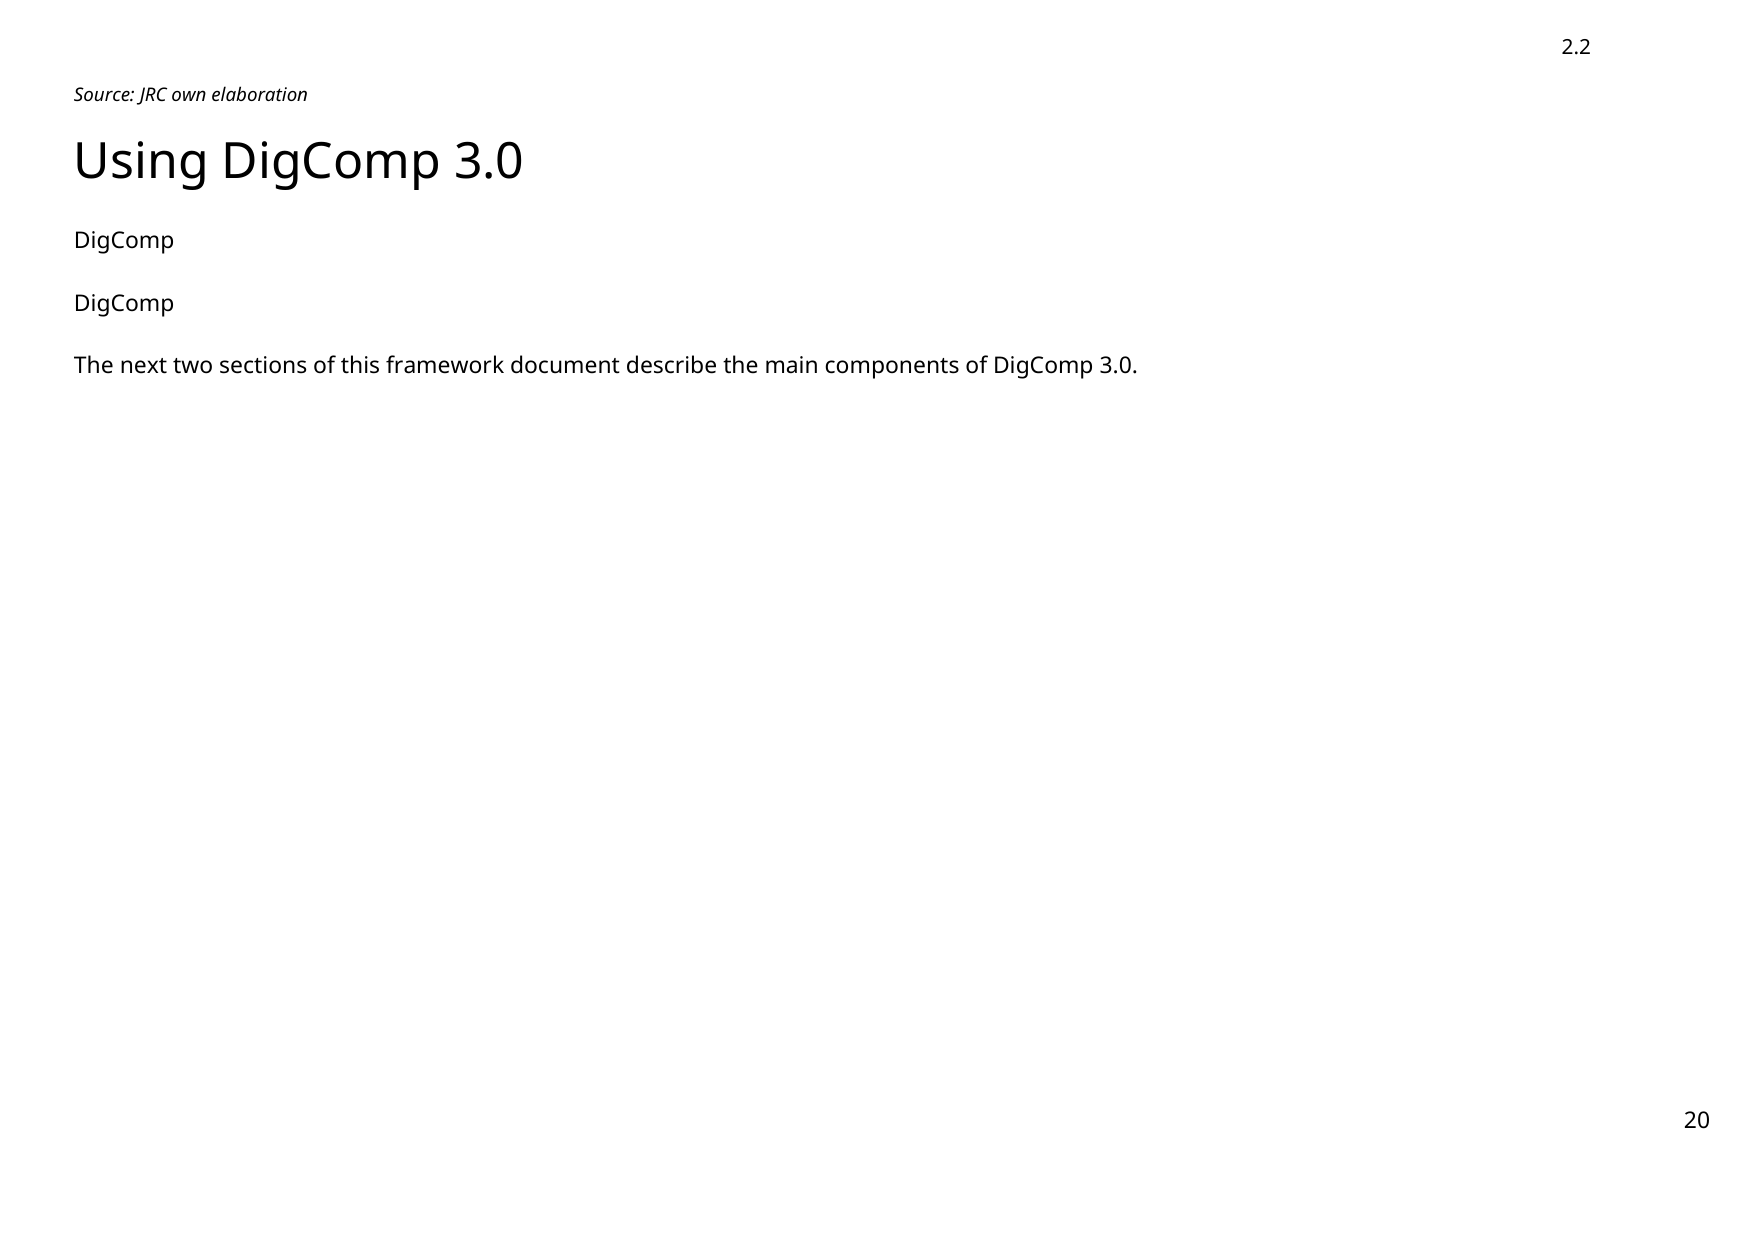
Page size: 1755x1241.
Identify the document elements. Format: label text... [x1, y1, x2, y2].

text The next two sections of this framework document describe the main components of DigComp 3.0. [74, 349, 1710, 381]
text DigComp [74, 287, 1710, 318]
text DigComp [74, 224, 1710, 256]
text Source: JRC own elaboration [74, 82, 1681, 107]
subtitle Using DigComp 3.0 [74, 125, 1710, 193]
